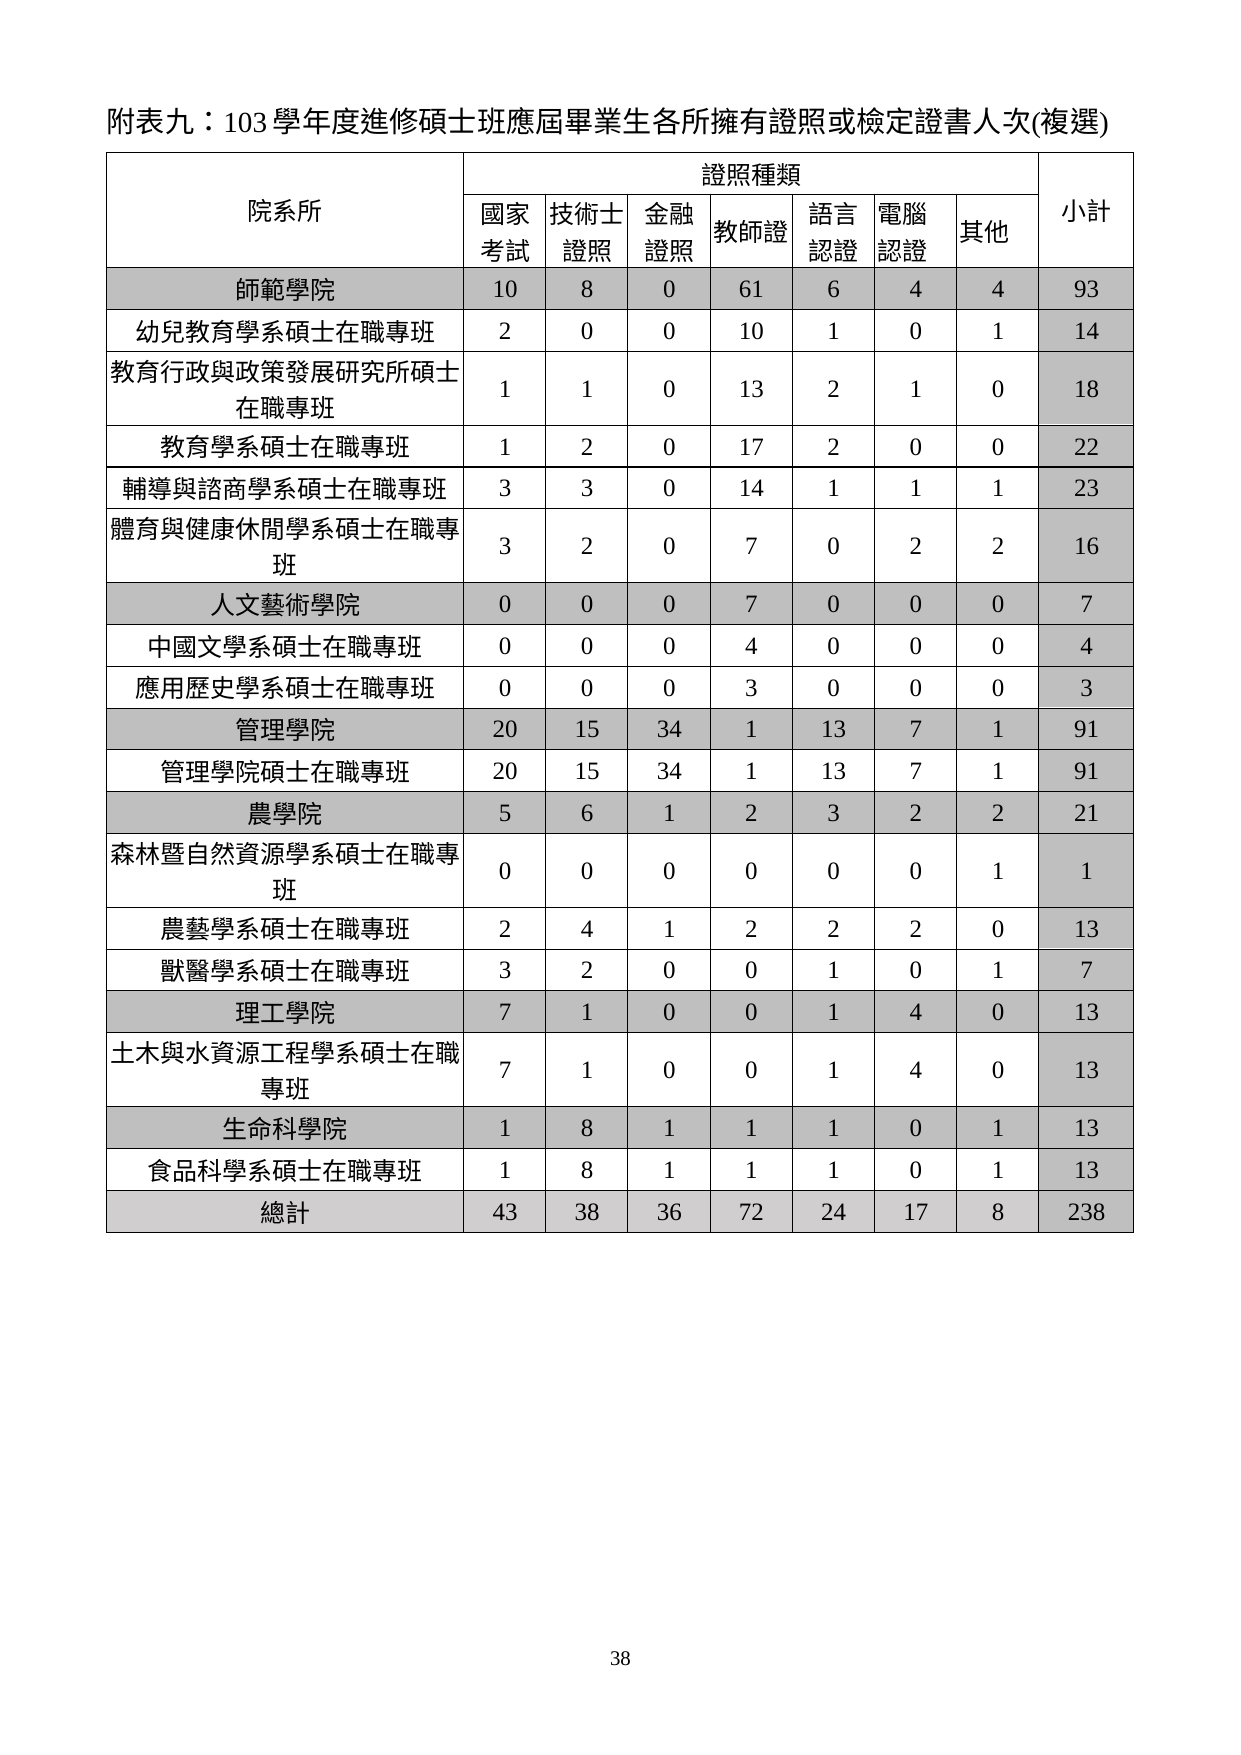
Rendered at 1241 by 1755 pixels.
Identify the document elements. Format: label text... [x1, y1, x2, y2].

table_cell 0 [628, 268, 710, 309]
table_cell 0 [464, 834, 545, 907]
table_cell 0 [875, 310, 956, 351]
table_cell 8 [546, 268, 627, 309]
table_cell 1 [546, 352, 627, 424]
table_cell 0 [628, 310, 710, 351]
table_cell 1 [957, 310, 1038, 351]
table_cell 1 [957, 1107, 1038, 1148]
table_cell 4 [711, 625, 792, 666]
table_cell 13 [793, 750, 874, 791]
table_cell 14 [711, 468, 792, 508]
table_cell 22 [1039, 426, 1133, 466]
table_cell 1 [957, 1149, 1038, 1190]
table_cell 21 [1039, 792, 1133, 833]
table_header 證照種類 [464, 153, 1038, 194]
table_cell 38 [546, 1191, 627, 1232]
table_cell 森林暨自然資源學系碩士在職專班 [107, 834, 463, 907]
table_cell 3 [793, 792, 874, 833]
table_cell 0 [957, 352, 1038, 424]
table_cell 61 [711, 268, 792, 309]
table_cell 23 [1039, 468, 1133, 508]
table_cell 教育行政與政策發展研究所碩士在職專班 [107, 352, 463, 424]
table_cell 理工學院 [107, 991, 463, 1032]
table_cell 1 [957, 750, 1038, 791]
table_cell 4 [546, 908, 627, 948]
table_cell 43 [464, 1191, 545, 1232]
table_cell 總計 [107, 1191, 463, 1232]
table_cell 36 [628, 1191, 710, 1232]
table_cell 3 [464, 468, 545, 508]
table_cell 0 [957, 991, 1038, 1032]
table_cell 電腦 認證 [875, 195, 956, 267]
table_cell 2 [875, 509, 956, 582]
subtitle 附表九：103學年度進修碩士班應屆畢業生各所擁有證照或檢定證書人次(複選) [106, 99, 1134, 141]
table_cell 1 [628, 792, 710, 833]
table_cell 0 [793, 625, 874, 666]
table_cell 16 [1039, 509, 1133, 582]
table_cell 0 [875, 625, 956, 666]
table_cell 生命科學院 [107, 1107, 463, 1148]
table_cell 1 [793, 1107, 874, 1148]
table_cell 0 [957, 583, 1038, 624]
table_cell 1 [957, 709, 1038, 749]
table_cell 0 [628, 625, 710, 666]
table_cell 0 [628, 950, 710, 990]
table_cell 7 [711, 509, 792, 582]
table_header 小計 [1039, 153, 1133, 267]
table_cell 0 [628, 583, 710, 624]
table_cell 0 [957, 1033, 1038, 1106]
table_cell 農學院 [107, 792, 463, 833]
table_cell 應用歷史學系碩士在職專班 [107, 667, 463, 707]
table_cell 2 [546, 509, 627, 582]
table_cell 輔導與諮商學系碩士在職專班 [107, 468, 463, 508]
table_cell 0 [628, 834, 710, 907]
table_cell 1 [793, 310, 874, 351]
table_cell 人文藝術學院 [107, 583, 463, 624]
table_cell 0 [464, 667, 545, 707]
table_cell 34 [628, 750, 710, 791]
table_cell 6 [793, 268, 874, 309]
table_cell 7 [1039, 950, 1133, 990]
table_cell 0 [628, 991, 710, 1032]
table_cell 17 [711, 426, 792, 466]
table_cell 1 [793, 950, 874, 990]
table_cell 7 [1039, 583, 1133, 624]
table_cell 17 [875, 1191, 956, 1232]
table_cell 土木與水資源工程學系碩士在職專班 [107, 1033, 463, 1106]
table_cell 語言 認證 [793, 195, 874, 267]
table_cell 1 [957, 834, 1038, 907]
table_cell 15 [546, 750, 627, 791]
table_cell 4 [875, 268, 956, 309]
table_cell 0 [793, 509, 874, 582]
table_cell 24 [793, 1191, 874, 1232]
table_cell 3 [464, 950, 545, 990]
table_cell 0 [793, 834, 874, 907]
table_cell 1 [711, 1149, 792, 1190]
table_cell 0 [957, 908, 1038, 948]
table_cell 72 [711, 1191, 792, 1232]
table_cell 4 [875, 1033, 956, 1106]
table_cell 7 [464, 1033, 545, 1106]
table_cell 1 [464, 1107, 545, 1148]
table_cell 10 [711, 310, 792, 351]
table_cell 1 [711, 709, 792, 749]
table_cell 1 [957, 950, 1038, 990]
table_cell 8 [546, 1149, 627, 1190]
table_cell 1 [628, 908, 710, 948]
table_cell 食品科學系碩士在職專班 [107, 1149, 463, 1190]
table_cell 1 [711, 750, 792, 791]
table_cell 13 [1039, 908, 1133, 948]
table_cell 0 [957, 625, 1038, 666]
table_cell 0 [546, 834, 627, 907]
table_cell 2 [957, 509, 1038, 582]
table_cell 5 [464, 792, 545, 833]
table_cell 2 [793, 352, 874, 424]
table_cell 2 [711, 908, 792, 948]
table_cell 13 [1039, 1033, 1133, 1106]
table_cell 管理學院 [107, 709, 463, 749]
table_cell 34 [628, 709, 710, 749]
table_cell 1 [464, 426, 545, 466]
table_cell 0 [875, 834, 956, 907]
table_cell 0 [464, 625, 545, 666]
table_cell 15 [546, 709, 627, 749]
table_cell 2 [875, 908, 956, 948]
table_cell 1 [875, 468, 956, 508]
table_cell 金融 證照 [628, 195, 710, 267]
table_cell 3 [1039, 667, 1133, 707]
table_cell 0 [628, 667, 710, 707]
table_cell 其他 [957, 195, 1038, 267]
table_cell 1 [793, 991, 874, 1032]
table_cell 1 [711, 1107, 792, 1148]
table_cell 13 [711, 352, 792, 424]
table_cell 2 [546, 950, 627, 990]
table_cell 0 [464, 583, 545, 624]
table_cell 6 [546, 792, 627, 833]
table_cell 0 [711, 834, 792, 907]
table_cell 1 [1039, 834, 1133, 907]
table_cell 1 [875, 352, 956, 424]
table_cell 體育與健康休閒學系碩士在職專班 [107, 509, 463, 582]
table_cell 0 [628, 1033, 710, 1106]
table_cell 3 [464, 509, 545, 582]
table_cell 3 [546, 468, 627, 508]
table_cell 0 [875, 583, 956, 624]
table_cell 0 [875, 1107, 956, 1148]
table_cell 4 [875, 991, 956, 1032]
table_cell 13 [1039, 991, 1133, 1032]
table_cell 1 [464, 1149, 545, 1190]
table_cell 20 [464, 709, 545, 749]
table_cell 4 [957, 268, 1038, 309]
table_cell 13 [1039, 1149, 1133, 1190]
table_cell 2 [875, 792, 956, 833]
table_cell 10 [464, 268, 545, 309]
table_cell 0 [628, 509, 710, 582]
table_cell 管理學院碩士在職專班 [107, 750, 463, 791]
table_cell 0 [546, 667, 627, 707]
table_cell 2 [464, 310, 545, 351]
table_cell 0 [875, 426, 956, 466]
table_cell 7 [875, 750, 956, 791]
table_cell 1 [546, 991, 627, 1032]
table_cell 238 [1039, 1191, 1133, 1232]
table_header 院系所 [107, 153, 463, 267]
table_cell 0 [628, 426, 710, 466]
table_cell 2 [793, 908, 874, 948]
table_cell 0 [628, 352, 710, 424]
table_cell 0 [711, 950, 792, 990]
table_cell 8 [546, 1107, 627, 1148]
table_cell 0 [875, 950, 956, 990]
table_cell 1 [957, 468, 1038, 508]
table_cell 0 [711, 991, 792, 1032]
table_cell 農藝學系碩士在職專班 [107, 908, 463, 948]
table_cell 0 [546, 583, 627, 624]
table_cell 0 [957, 426, 1038, 466]
table_cell 2 [793, 426, 874, 466]
table_cell 7 [711, 583, 792, 624]
table_cell 3 [711, 667, 792, 707]
table_cell 14 [1039, 310, 1133, 351]
table_cell 18 [1039, 352, 1133, 424]
table_cell 國家 考試 [464, 195, 545, 267]
table_cell 91 [1039, 709, 1133, 749]
table_cell 1 [546, 1033, 627, 1106]
table_cell 20 [464, 750, 545, 791]
table_cell 1 [628, 1149, 710, 1190]
table_cell 0 [957, 667, 1038, 707]
table_cell 0 [875, 1149, 956, 1190]
table_cell 0 [546, 625, 627, 666]
table_cell 1 [628, 1107, 710, 1148]
table_cell 技術士證照 [546, 195, 627, 267]
table_cell 1 [464, 352, 545, 424]
table_cell 2 [957, 792, 1038, 833]
table_cell 0 [793, 667, 874, 707]
table_cell 0 [711, 1033, 792, 1106]
table_cell 中國文學系碩士在職專班 [107, 625, 463, 666]
table_cell 1 [793, 468, 874, 508]
table_cell 0 [546, 310, 627, 351]
table_cell 1 [793, 1149, 874, 1190]
table_cell 2 [711, 792, 792, 833]
table_cell 師範學院 [107, 268, 463, 309]
table_cell 教師證 [711, 195, 792, 267]
table_cell 13 [793, 709, 874, 749]
table_cell 獸醫學系碩士在職專班 [107, 950, 463, 990]
table_cell 0 [875, 667, 956, 707]
table_cell 7 [875, 709, 956, 749]
table_cell 2 [546, 426, 627, 466]
table_cell 幼兒教育學系碩士在職專班 [107, 310, 463, 351]
table_cell 1 [793, 1033, 874, 1106]
table_cell 2 [464, 908, 545, 948]
table_cell 8 [957, 1191, 1038, 1232]
table_cell 教育學系碩士在職專班 [107, 426, 463, 466]
table_cell 7 [464, 991, 545, 1032]
table_cell 0 [793, 583, 874, 624]
table_cell 4 [1039, 625, 1133, 666]
table_cell 13 [1039, 1107, 1133, 1148]
table_cell 93 [1039, 268, 1133, 309]
table_cell 91 [1039, 750, 1133, 791]
table_cell 0 [628, 468, 710, 508]
